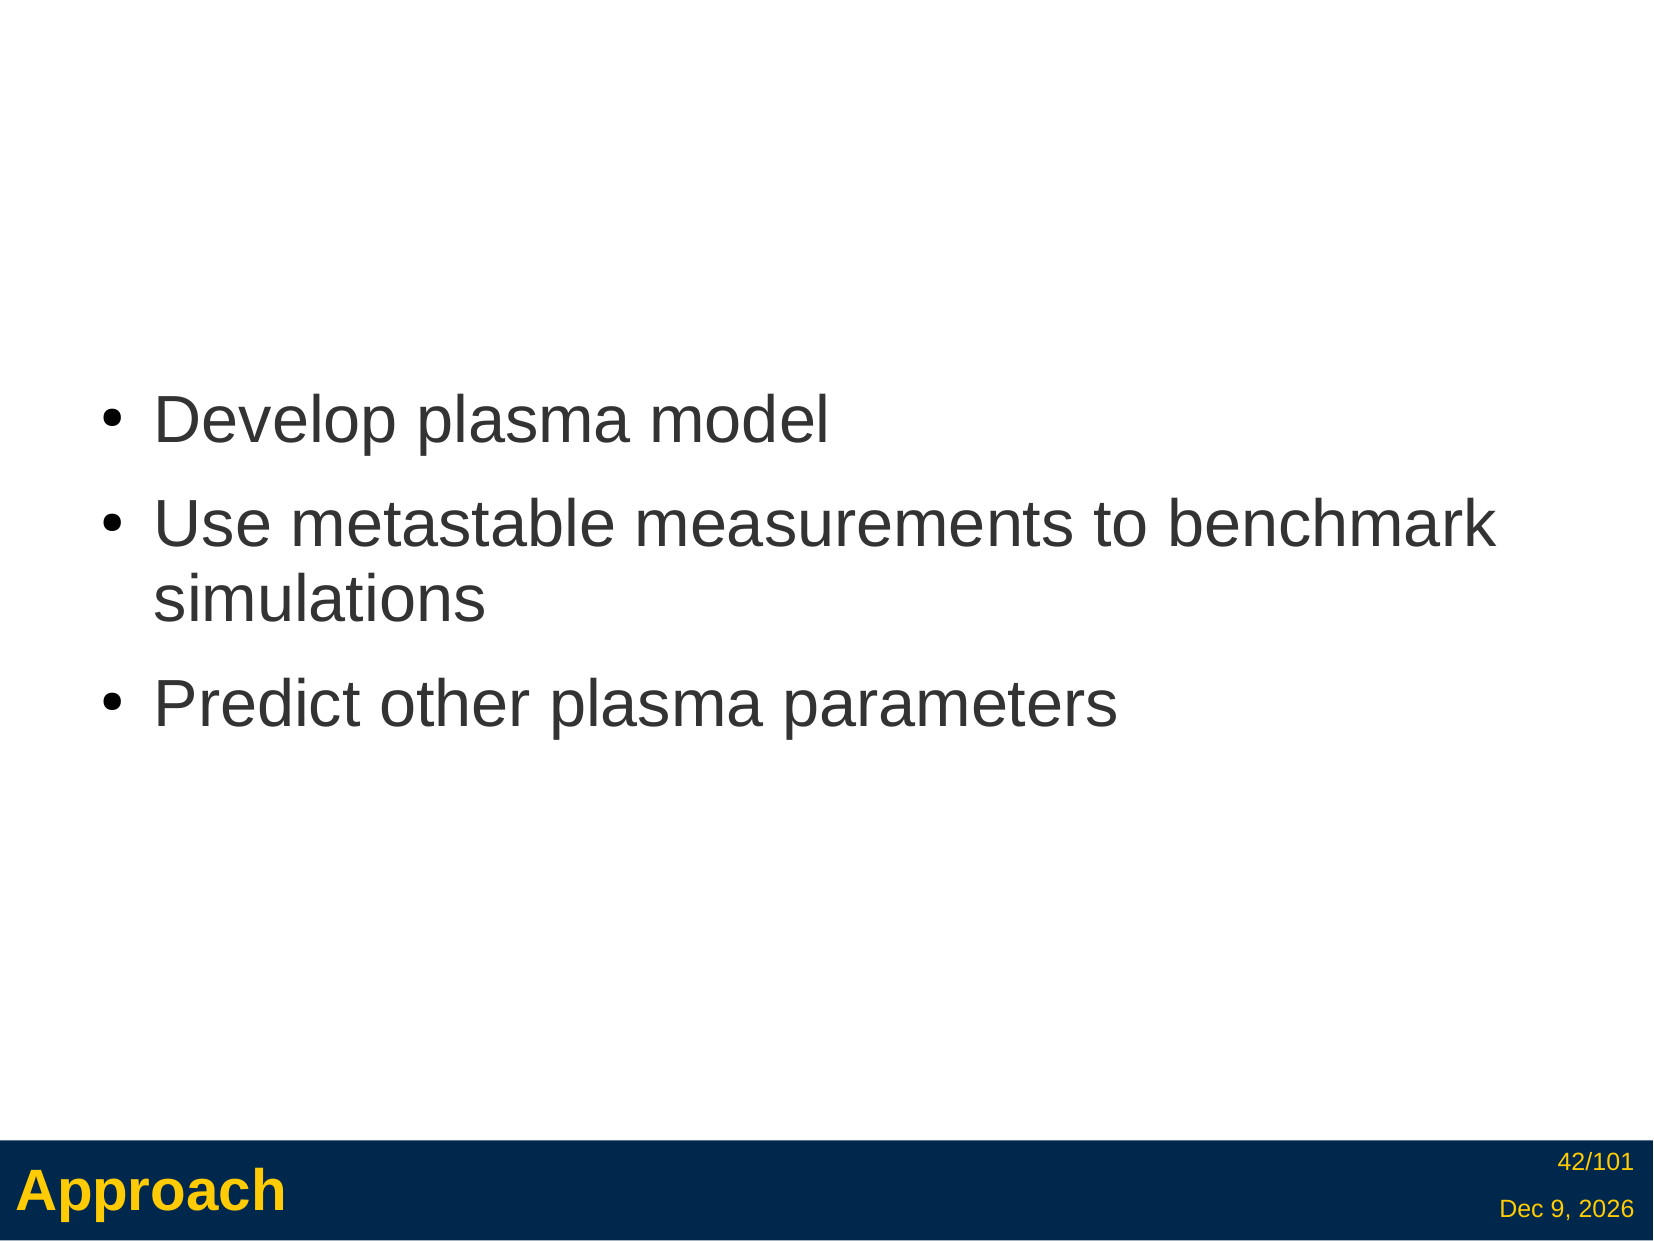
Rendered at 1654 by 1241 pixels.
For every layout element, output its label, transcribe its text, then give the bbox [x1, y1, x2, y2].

title Approach [14, 1140, 1380, 1241]
list Develop plasma model Use metastable measurements to benchmark simulations Predict other plasma parameters [82, 227, 1571, 895]
